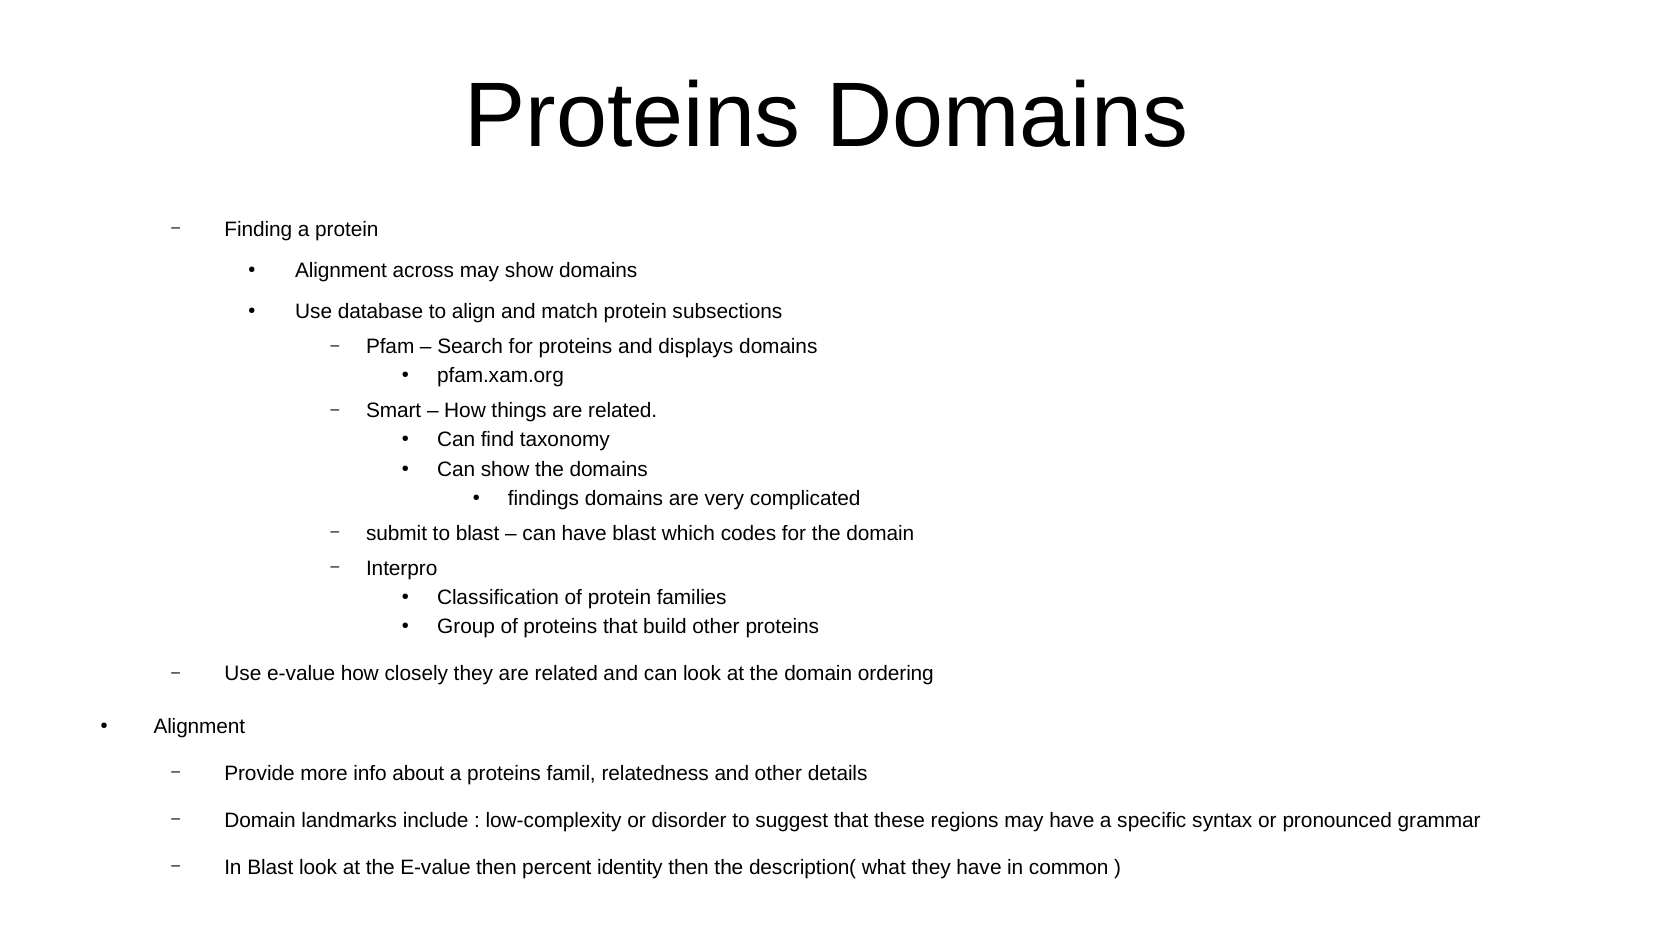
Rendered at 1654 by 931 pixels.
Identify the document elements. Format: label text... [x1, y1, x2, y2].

title Proteins Domains [82, 37, 1571, 193]
list Finding a protein Alignment across may show domains Use database to align and match protein subsections Pfam – Search for proteins and displays domains pfam.xam.org Smart – How things are related. Can find taxonomy Can show the domains findings domains are very complicated submit to blast – can have blast which codes for the domain Interpro Classification of protein families Group of proteins that build other proteins Use e-value how closely they are related and can look at the domain ordering Alignment Provide more info about a proteins famil, relatedness and other details Domain landmarks include : low-complexity or disorder to suggest that these regions may have a specific syntax or pronounced grammar In Blast look at the E-value then percent identity then the description( what they have in common ) [82, 217, 1636, 901]
